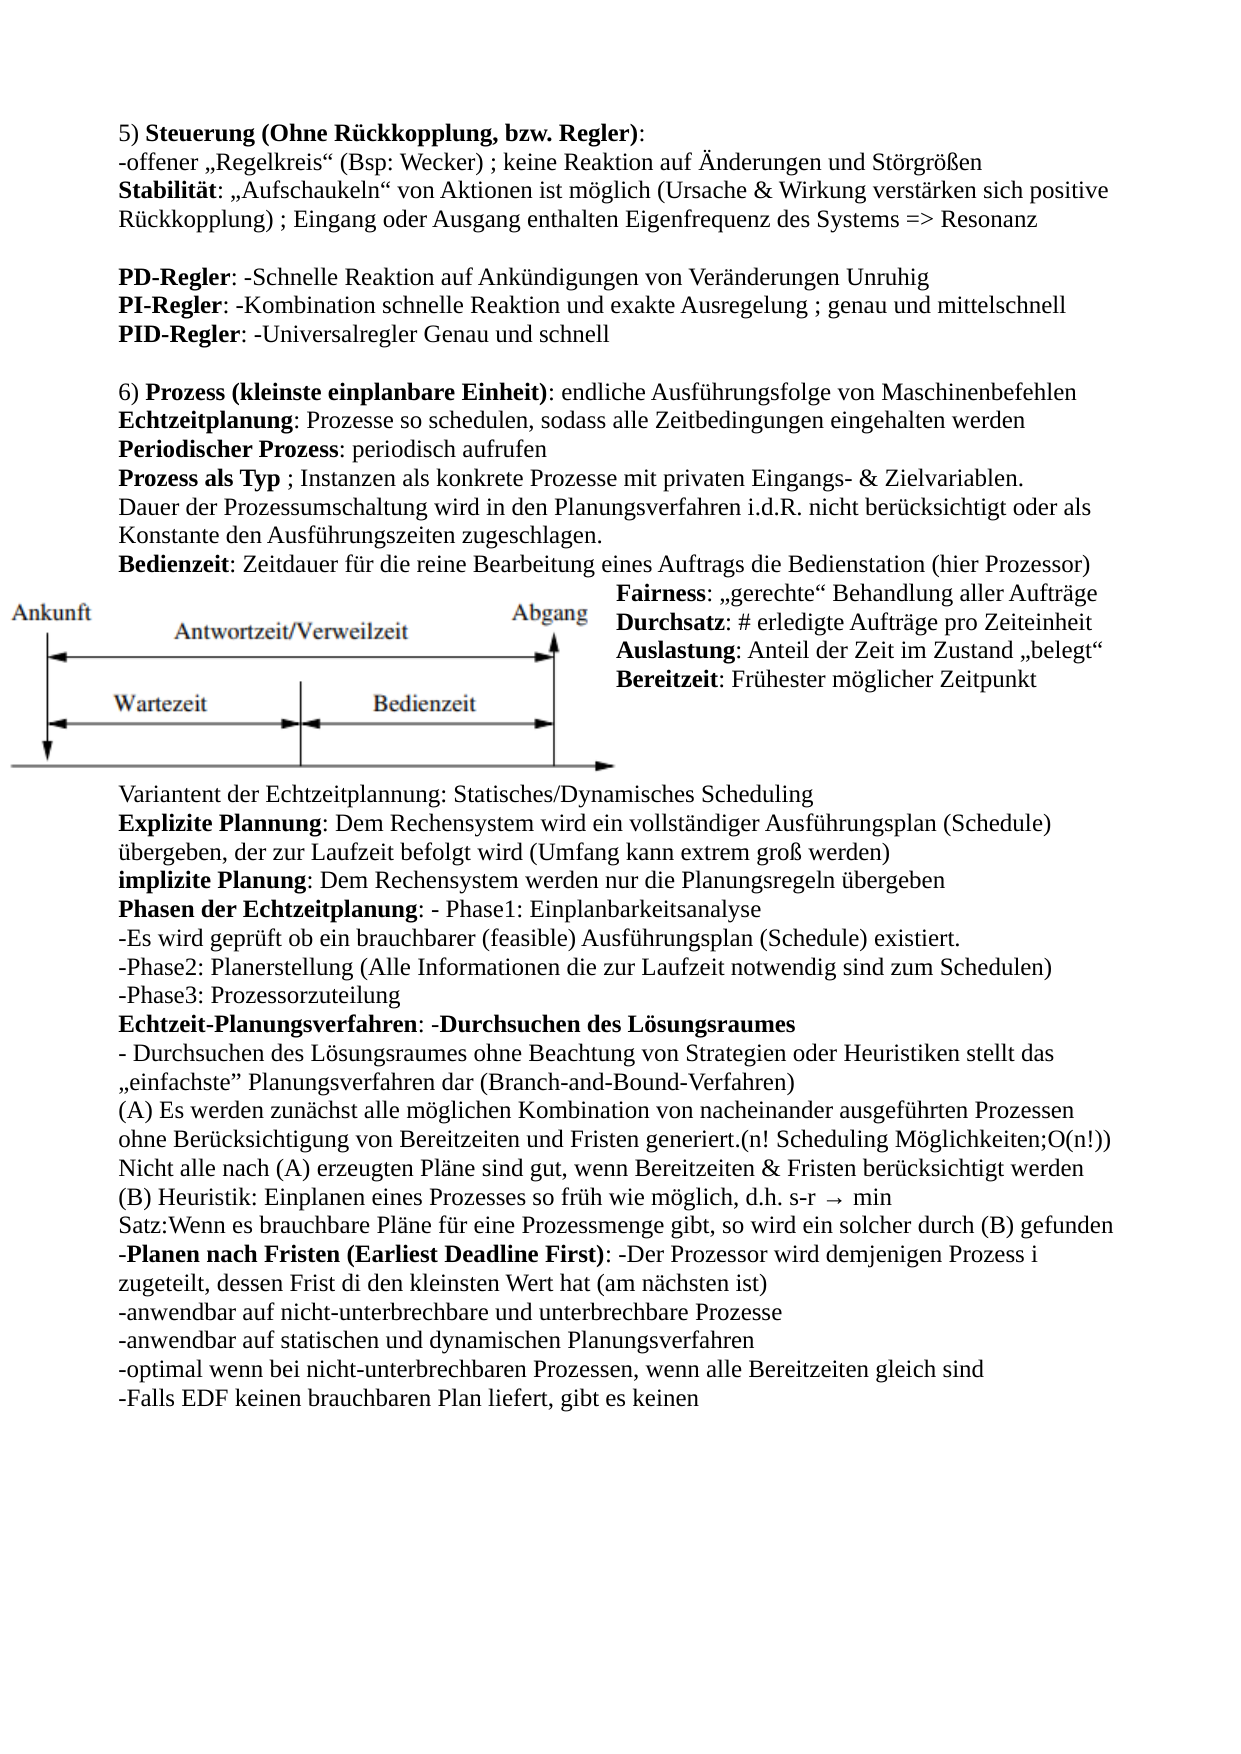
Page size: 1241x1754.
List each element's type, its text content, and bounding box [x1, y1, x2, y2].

text Prozess als Typ ; Instanzen als konkrete Prozesse mit privaten Eingangs- & Zielvariablen. [118, 463, 1122, 492]
text -Es wird geprüft ob ein brauchbarer (feasible) Ausführungsplan (Schedule) existiert. [118, 923, 1122, 952]
text -offener „Regelkreis“ (Bsp: Wecker) ; keine Reaktion auf Änderungen und Störgrößen [118, 147, 1122, 176]
text -anwendbar auf nicht-unterbrechbare und unterbrechbare Prozesse [118, 1297, 1122, 1326]
text Echtzeit-Planungsverfahren: -Durchsuchen des Lösungsraumes [118, 1009, 1122, 1038]
text Satz:Wenn es brauchbare Pläne für eine Prozessmenge gibt, so wird ein solcher durch (B) gefunden [118, 1211, 1122, 1239]
text PD-Regler: -Schnelle Reaktion auf Ankündigungen von Veränderungen Unruhig PI-Regler: -Kombination schnelle Reaktion und exakte Ausregelung ; genau und mittelschnell PID-Regler: -Universalregler Genau und schnell [118, 262, 1122, 348]
text implizite Planung: Dem Rechensystem werden nur die Planungsregeln übergeben [118, 866, 1122, 894]
text Fairness: „gerechte“ Behandlung aller Aufträge [616, 578, 1122, 607]
text -anwendbar auf statischen und dynamischen Planungsverfahren [118, 1326, 1122, 1354]
text - Durchsuchen des Lösungsraumes ohne Beachtung von Strategien oder Heuristiken stellt das „einfachste” Planungsverfahren dar (Branch-and-Bound-Verfahren) [118, 1038, 1122, 1096]
text Variantent der Echtzeitplannung: Statisches/Dynamisches Scheduling [118, 779, 1122, 808]
text -Phase2: Planerstellung (Alle Informationen die zur Laufzeit notwendig sind zum Schedulen) [118, 952, 1122, 981]
text Stabilität: „Aufschaukeln“ von Aktionen ist möglich (Ursache & Wirkung verstärken sich positive Rückkopplung) ; Eingang oder Ausgang enthalten Eigenfrequenz des Systems => Resonanz [118, 176, 1122, 233]
text Bereitzeit: Frühester möglicher Zeitpunkt [616, 664, 1122, 693]
text (A) Es werden zunächst alle möglichen Kombination von nacheinander ausgeführten Prozessen ohne Berücksichtigung von Bereitzeiten und Fristen generiert.(n! Scheduling Möglichkeiten;O(n!)) [118, 1096, 1122, 1153]
text Dauer der Prozessumschaltung wird in den Planungsverfahren i.d.R. nicht berücksichtigt oder als Konstante den Ausführungszeiten zugeschlagen. [118, 492, 1122, 549]
text -Falls EDF keinen brauchbaren Plan liefert, gibt es keinen [118, 1383, 1122, 1412]
text Nicht alle nach (A) erzeugten Pläne sind gut, wenn Bereitzeiten & Fristen berücksichtigt werden [118, 1153, 1122, 1182]
picture [0, 578, 616, 779]
text 5) Steuerung (Ohne Rückkopplung, bzw. Regler): [118, 118, 1122, 147]
text Durchsatz: # erledigte Aufträge pro Zeiteinheit [616, 607, 1122, 636]
text Echtzeitplanung: Prozesse so schedulen, sodass alle Zeitbedingungen eingehalten werden [118, 406, 1122, 434]
text -optimal wenn bei nicht-unterbrechbaren Prozessen, wenn alle Bereitzeiten gleich sind [118, 1354, 1122, 1383]
text (B) Heuristik: Einplanen eines Prozesses so früh wie möglich, d.h. s-r → min [118, 1182, 1122, 1211]
text Bedienzeit: Zeitdauer für die reine Bearbeitung eines Auftrags die Bedienstation (hier Prozessor) [118, 549, 1122, 578]
text -Planen nach Fristen (Earliest Deadline First): -Der Prozessor wird demjenigen Prozess i zugeteilt, dessen Frist di den kleinsten Wert hat (am nächsten ist) [118, 1239, 1122, 1297]
text 6) Prozess (kleinste einplanbare Einheit): endliche Ausführungsfolge von Maschinenbefehlen [118, 377, 1122, 406]
text Periodischer Prozess: periodisch aufrufen [118, 434, 1122, 463]
text Phasen der Echtzeitplanung: - Phase1: Einplanbarkeitsanalyse [118, 894, 1122, 923]
text -Phase3: Prozessorzuteilung [118, 981, 1122, 1009]
text Auslastung: Anteil der Zeit im Zustand „belegt“ [616, 636, 1122, 664]
text Explizite Plannung: Dem Rechensystem wird ein vollständiger Ausführungsplan (Schedule) übergeben, der zur Laufzeit befolgt wird (Umfang kann extrem groß werden) [118, 808, 1122, 866]
